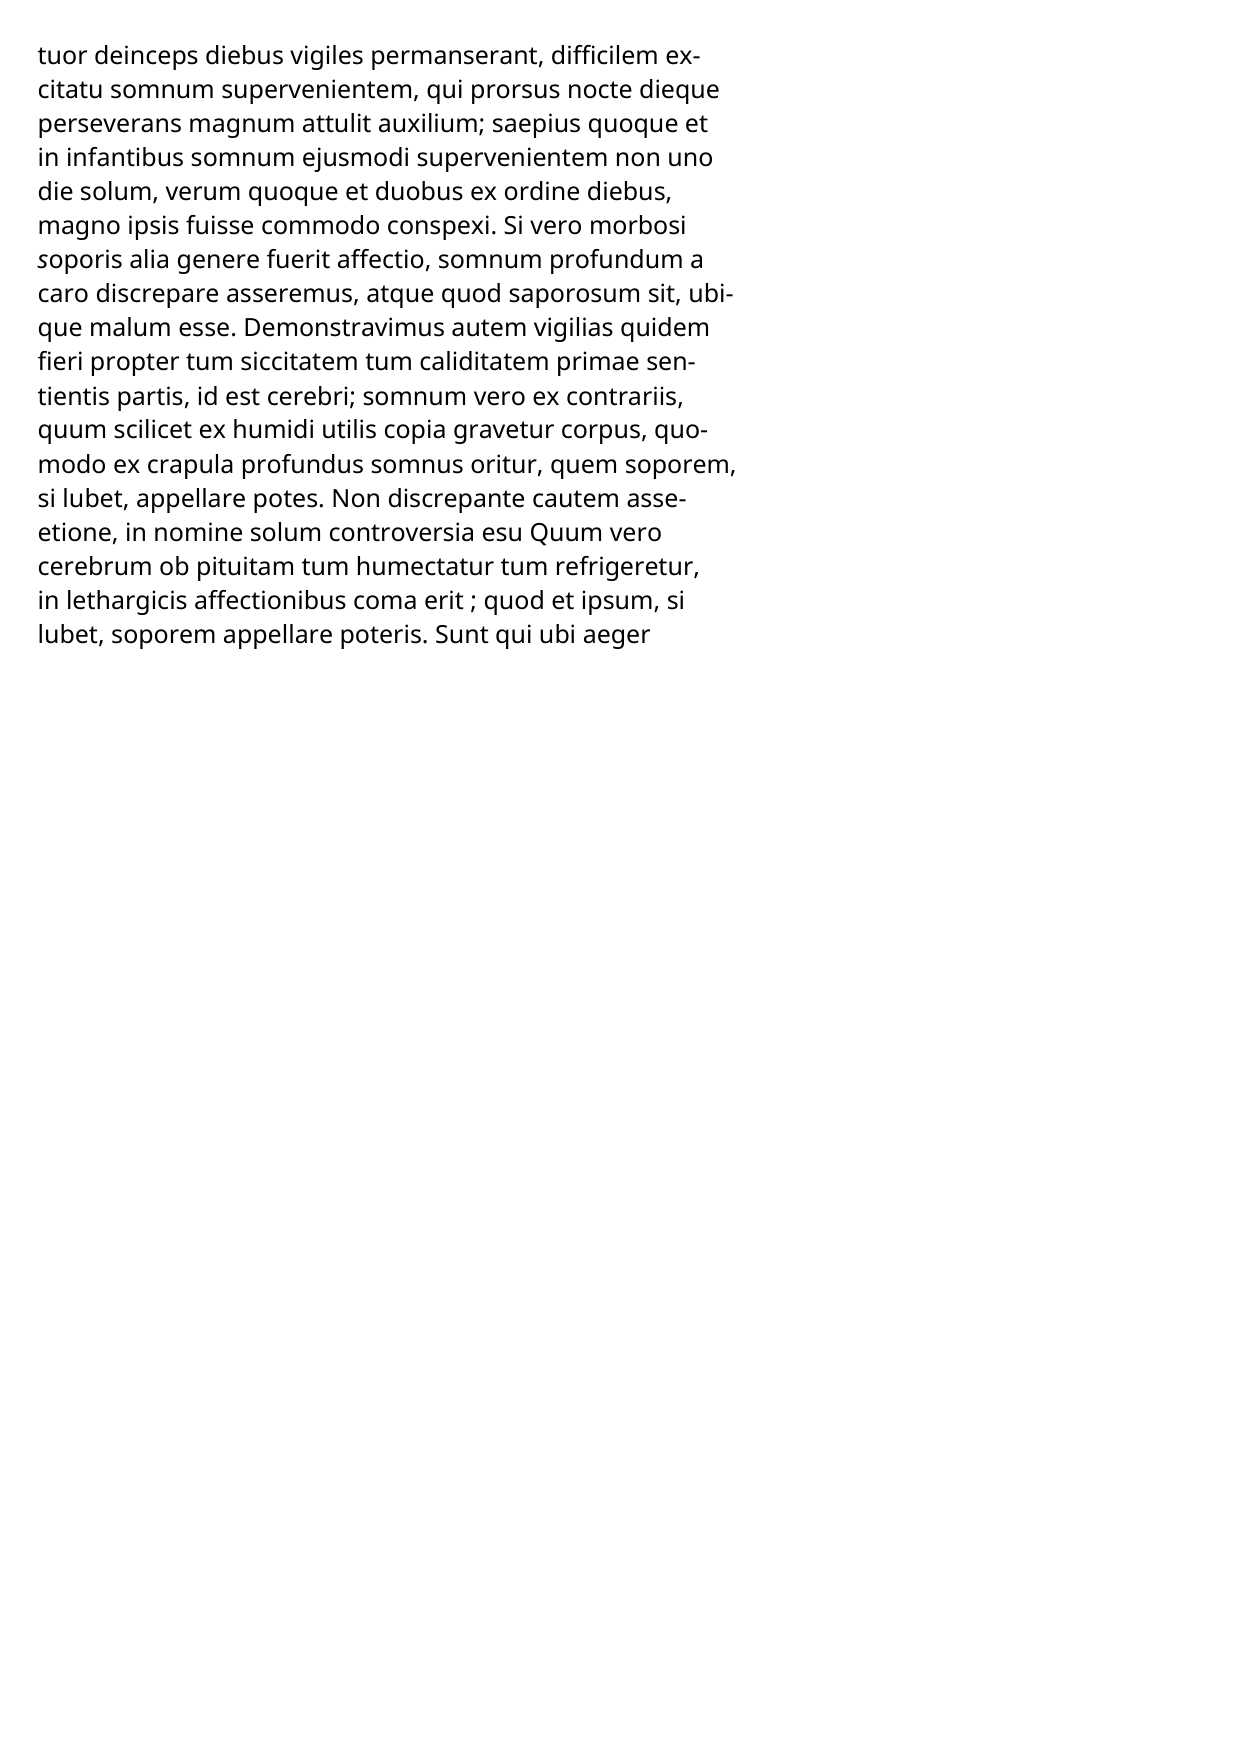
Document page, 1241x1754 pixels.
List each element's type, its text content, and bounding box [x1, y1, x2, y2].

text tuor deinceps diebus vigiles permanserant, difficilem ex- citatu somnum supervenientem, qui prorsus nocte dieque perseverans magnum attulit auxilium; saepius quoque et in infantibus somnum ejusmodi supervenientem non uno die solum, verum quoque et duobus ex ordine diebus, magno ipsis fuisse commodo conspexi. Si vero morbosi soporis alia genere fuerit affectio, somnum profundum a caro discrepare asseremus, atque quod saporosum sit, ubi- que malum esse. Demonstravimus autem vigilias quidem fieri propter tum siccitatem tum caliditatem primae sen- tientis partis, id est cerebri; somnum vero ex contrariis, quum scilicet ex humidi utilis copia gravetur corpus, quo- modo ex crapula profundus somnus oritur, quem soporem, si lubet, appellare potes. Non discrepante cautem asse- etione, in nomine solum controversia esu Quum vero cerebrum ob pituitam tum humectatur tum refrigeretur, in lethargicis affectionibus coma erit ; quod et ipsum, si lubet, soporem appellare poteris. Sunt qui ubi aeger [37, 37, 1203, 651]
